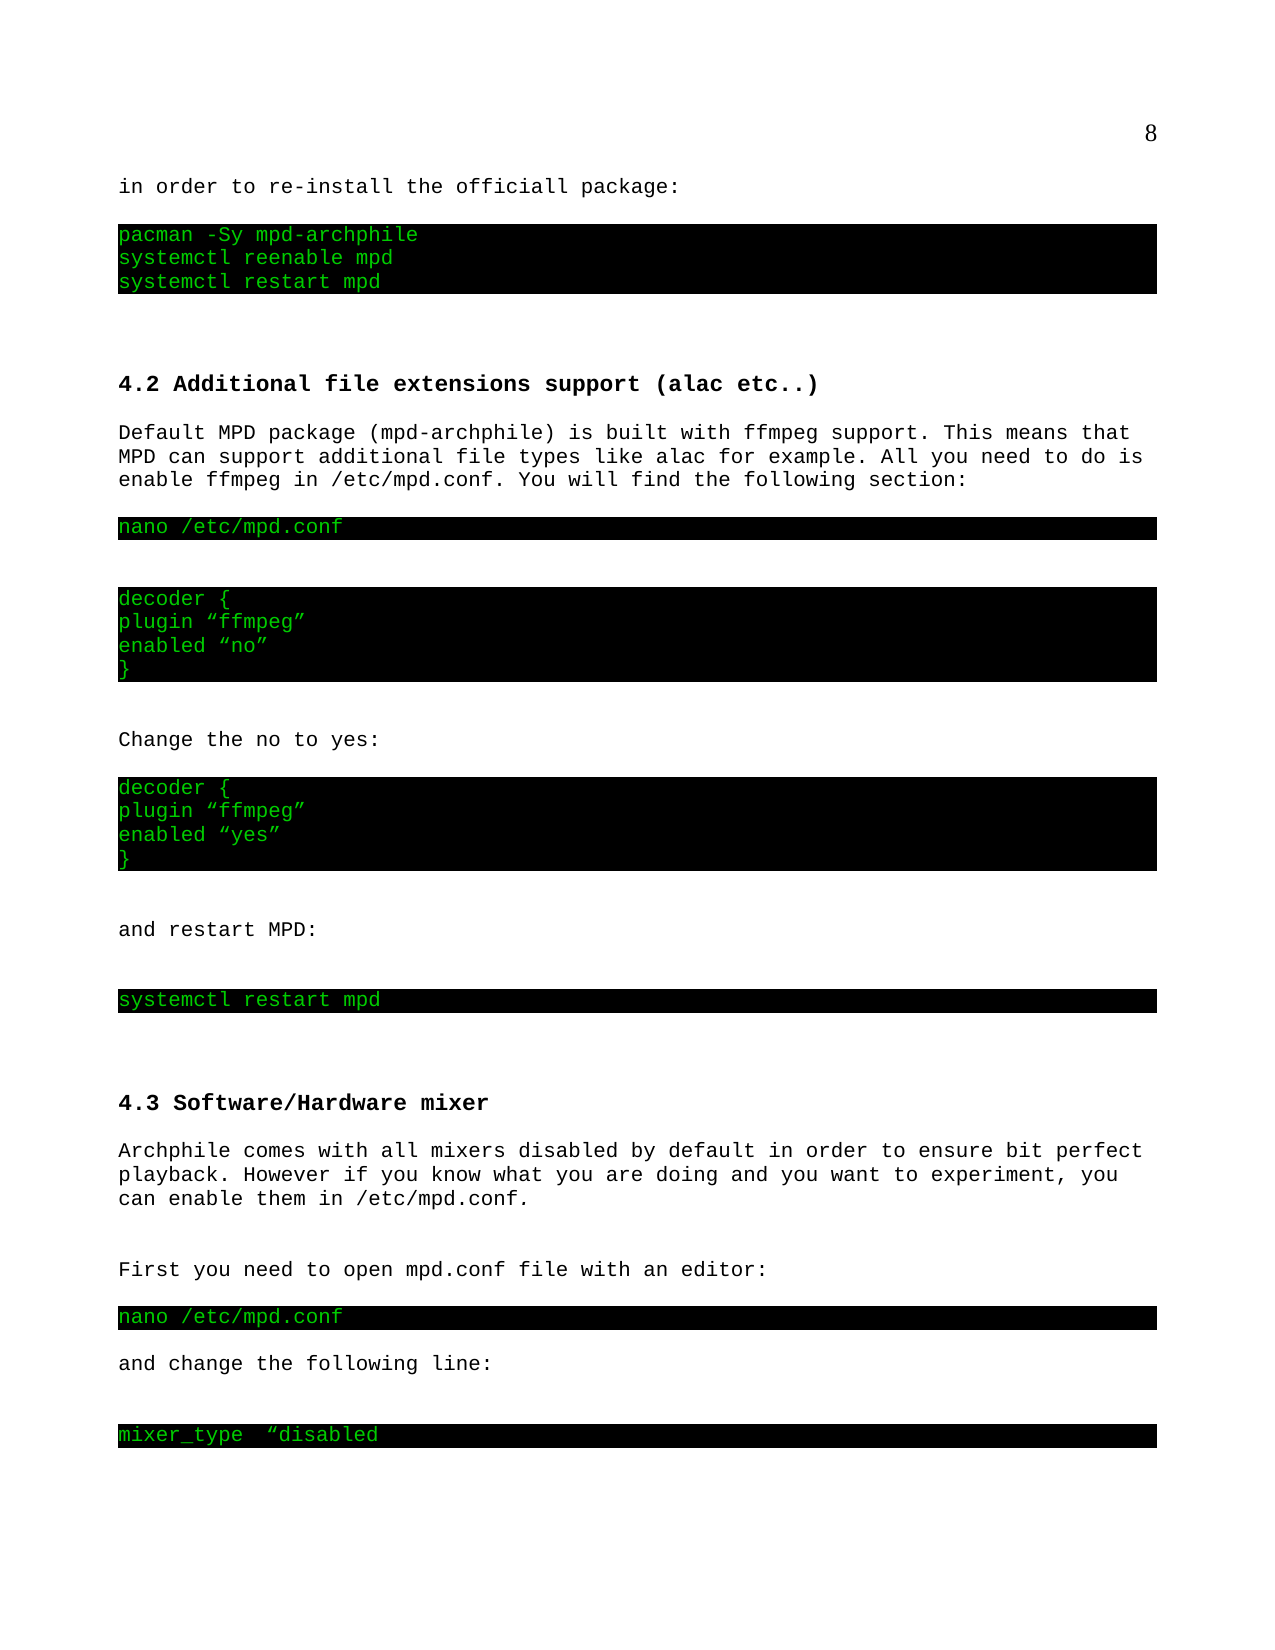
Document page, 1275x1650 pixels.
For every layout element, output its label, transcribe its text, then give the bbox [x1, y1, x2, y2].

text in order to re-install the officiall package: [118, 176, 1157, 200]
text systemctl restart mpd [118, 989, 1157, 1013]
text and change the following line: [118, 1353, 1157, 1377]
text 4.2 Additional file extensions support (alac etc..) [118, 372, 1157, 398]
text systemctl restart mpd [118, 271, 1157, 294]
text Default MPD package (mpd-archphile) is built with ffmpeg support. This means that MPD can support additional file types like alac for example. All you need to do is enable ffmpeg in /etc/mpd.conf. You will find the following section: [118, 422, 1157, 493]
text Archphile comes with all mixers disabled by default in order to ensure bit perfect playback. However if you know what you are doing and you want to experiment, you can enable them in /etc/mpd.conf. [118, 1141, 1157, 1211]
text pacman -Sy mpd-archphile [118, 224, 1157, 247]
text decoder { plugin “ffmpeg” enabled “no” } [118, 587, 1157, 682]
text decoder { plugin “ffmpeg” enabled “yes” } [118, 777, 1157, 871]
text nano /etc/mpd.conf [118, 517, 1157, 540]
text Change the no to yes: [118, 729, 1157, 753]
text 4.3 Software/Hardware mixer [118, 1091, 1157, 1117]
text nano /etc/mpd.conf [118, 1306, 1157, 1330]
text and restart MPD: [118, 918, 1157, 942]
text systemctl reenable mpd [118, 247, 1157, 271]
text First you need to open mpd.conf file with an editor: [118, 1259, 1157, 1282]
text mixer_type “disabled [118, 1424, 1157, 1448]
